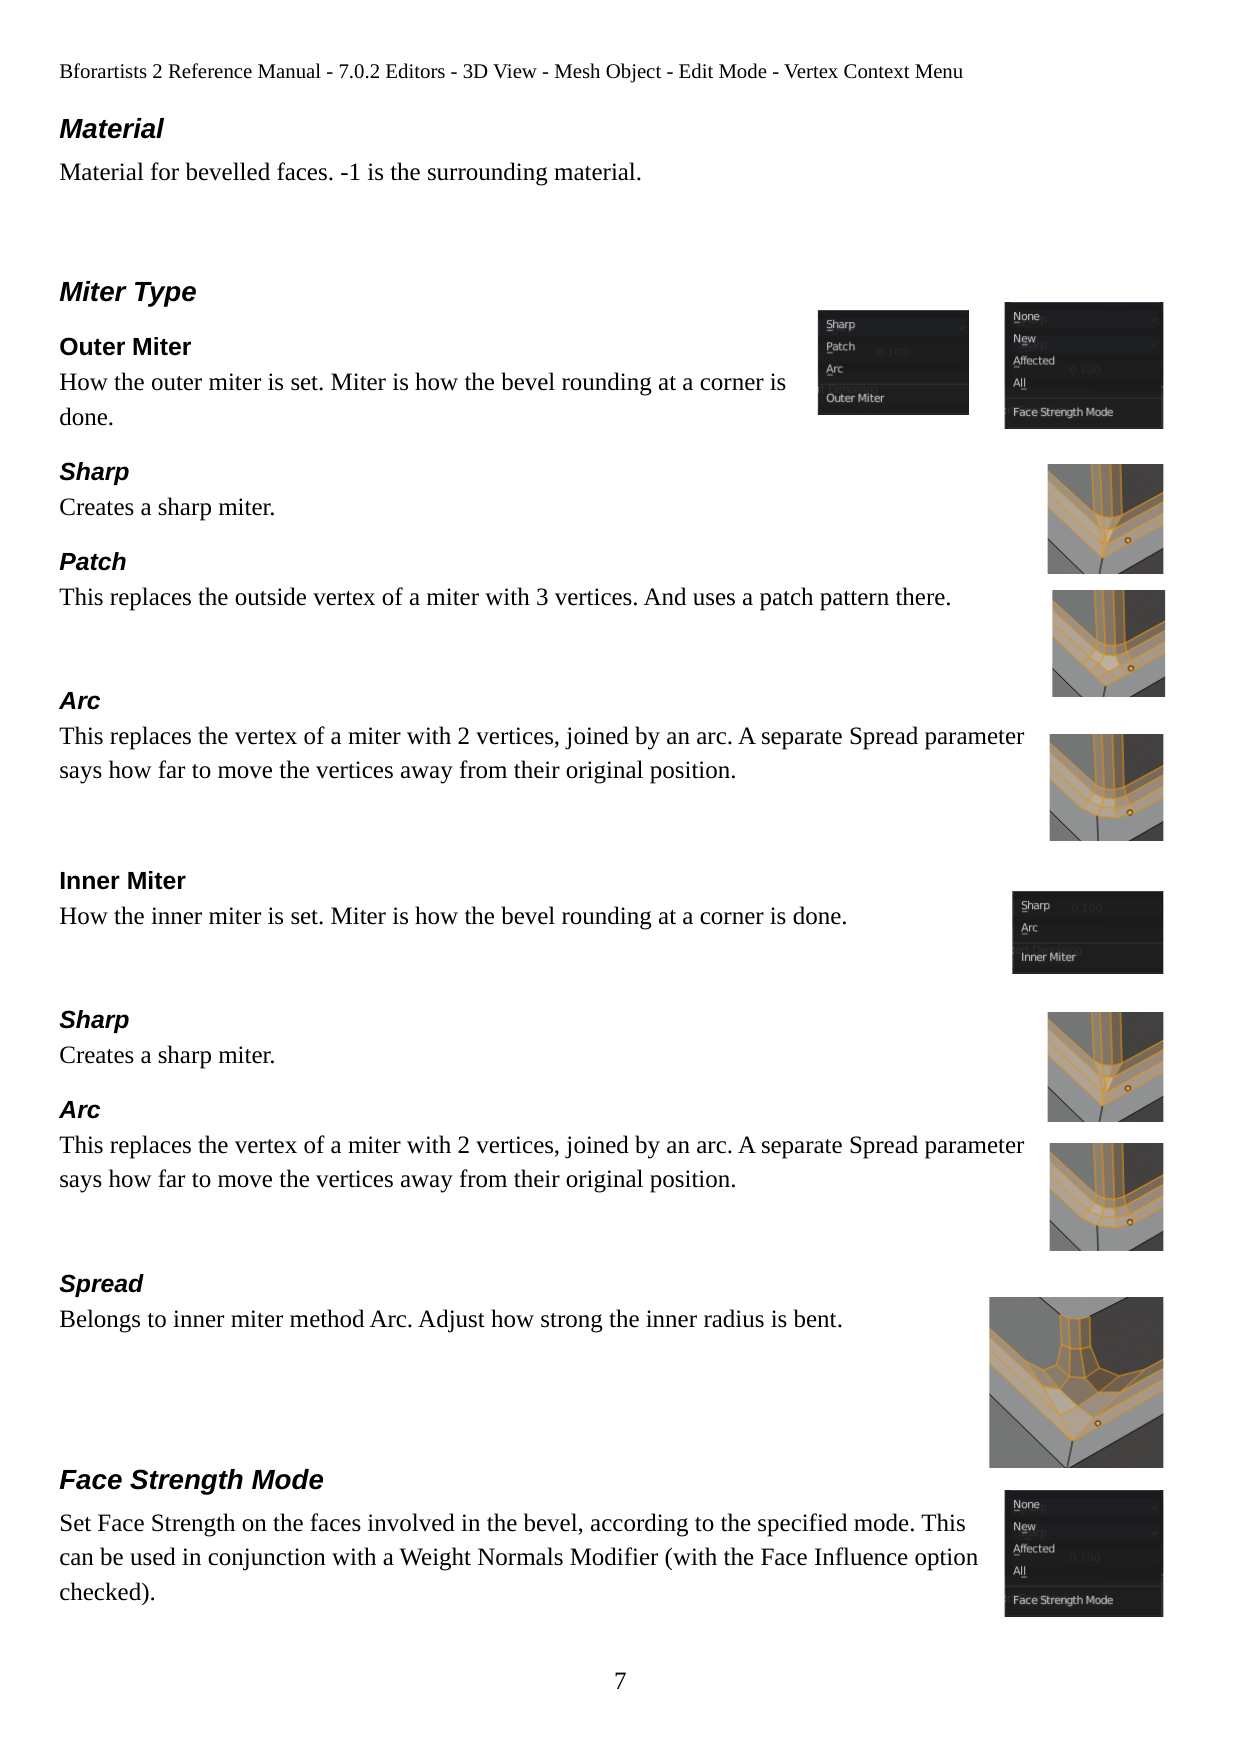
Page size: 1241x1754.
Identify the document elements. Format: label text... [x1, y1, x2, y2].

subtitle Face Strength Mode [59, 1463, 1181, 1495]
picture [989, 1297, 1164, 1468]
text How the outer miter is set. Miter is how the bevel rounding at a corner is done. [59, 367, 1181, 430]
text Material for bevelled faces. -1 is the surrounding material. [59, 157, 1181, 186]
picture [1047, 1012, 1164, 1122]
picture [1049, 734, 1164, 841]
subtitle Patch [59, 547, 1181, 576]
subtitle Miter Type [59, 275, 1181, 307]
picture [1052, 590, 1166, 697]
subtitle [1164, 332, 1181, 361]
text [1164, 492, 1181, 520]
subtitle Sharp [59, 1005, 1181, 1034]
picture [1004, 302, 1164, 429]
text Set Face Strength on the faces involved in the bevel, according to the specified mode. This can be used in conjunction with a Weight Normals Modifier (with the Face Influence option checked). [59, 1508, 1004, 1606]
text [1164, 1040, 1181, 1069]
text This replaces the vertex of a miter with 2 vertices, joined by an arc. A separate Spread parameter says how far to move the vertices away from their original position. [59, 1130, 1181, 1193]
subtitle Sharp [59, 457, 1181, 485]
subtitle Arc [59, 686, 1181, 715]
picture [1004, 1490, 1164, 1617]
subtitle Inner Miter [59, 866, 1181, 894]
text This replaces the vertex of a miter with 2 vertices, joined by an arc. A separate Spread parameter says how far to move the vertices away from their original position. [59, 721, 1181, 784]
text This replaces the outside vertex of a miter with 3 vertices. And uses a patch pattern there. [59, 582, 1181, 611]
subtitle Arc [59, 1095, 1181, 1124]
text How the inner miter is set. Miter is how the bevel rounding at a corner is done. [59, 901, 1012, 929]
text Creates a sharp miter. [59, 492, 1047, 520]
text Belongs to inner miter method Arc. Adjust how strong the inner radius is bent. [59, 1304, 989, 1332]
text Creates a sharp miter. [59, 1040, 1047, 1069]
subtitle [969, 332, 1004, 361]
picture [1047, 464, 1164, 574]
subtitle Material [59, 113, 1181, 144]
picture [817, 310, 969, 415]
subtitle Outer Miter [59, 332, 817, 361]
picture [1012, 891, 1164, 974]
subtitle Spread [59, 1269, 1181, 1297]
picture [1049, 1143, 1164, 1251]
